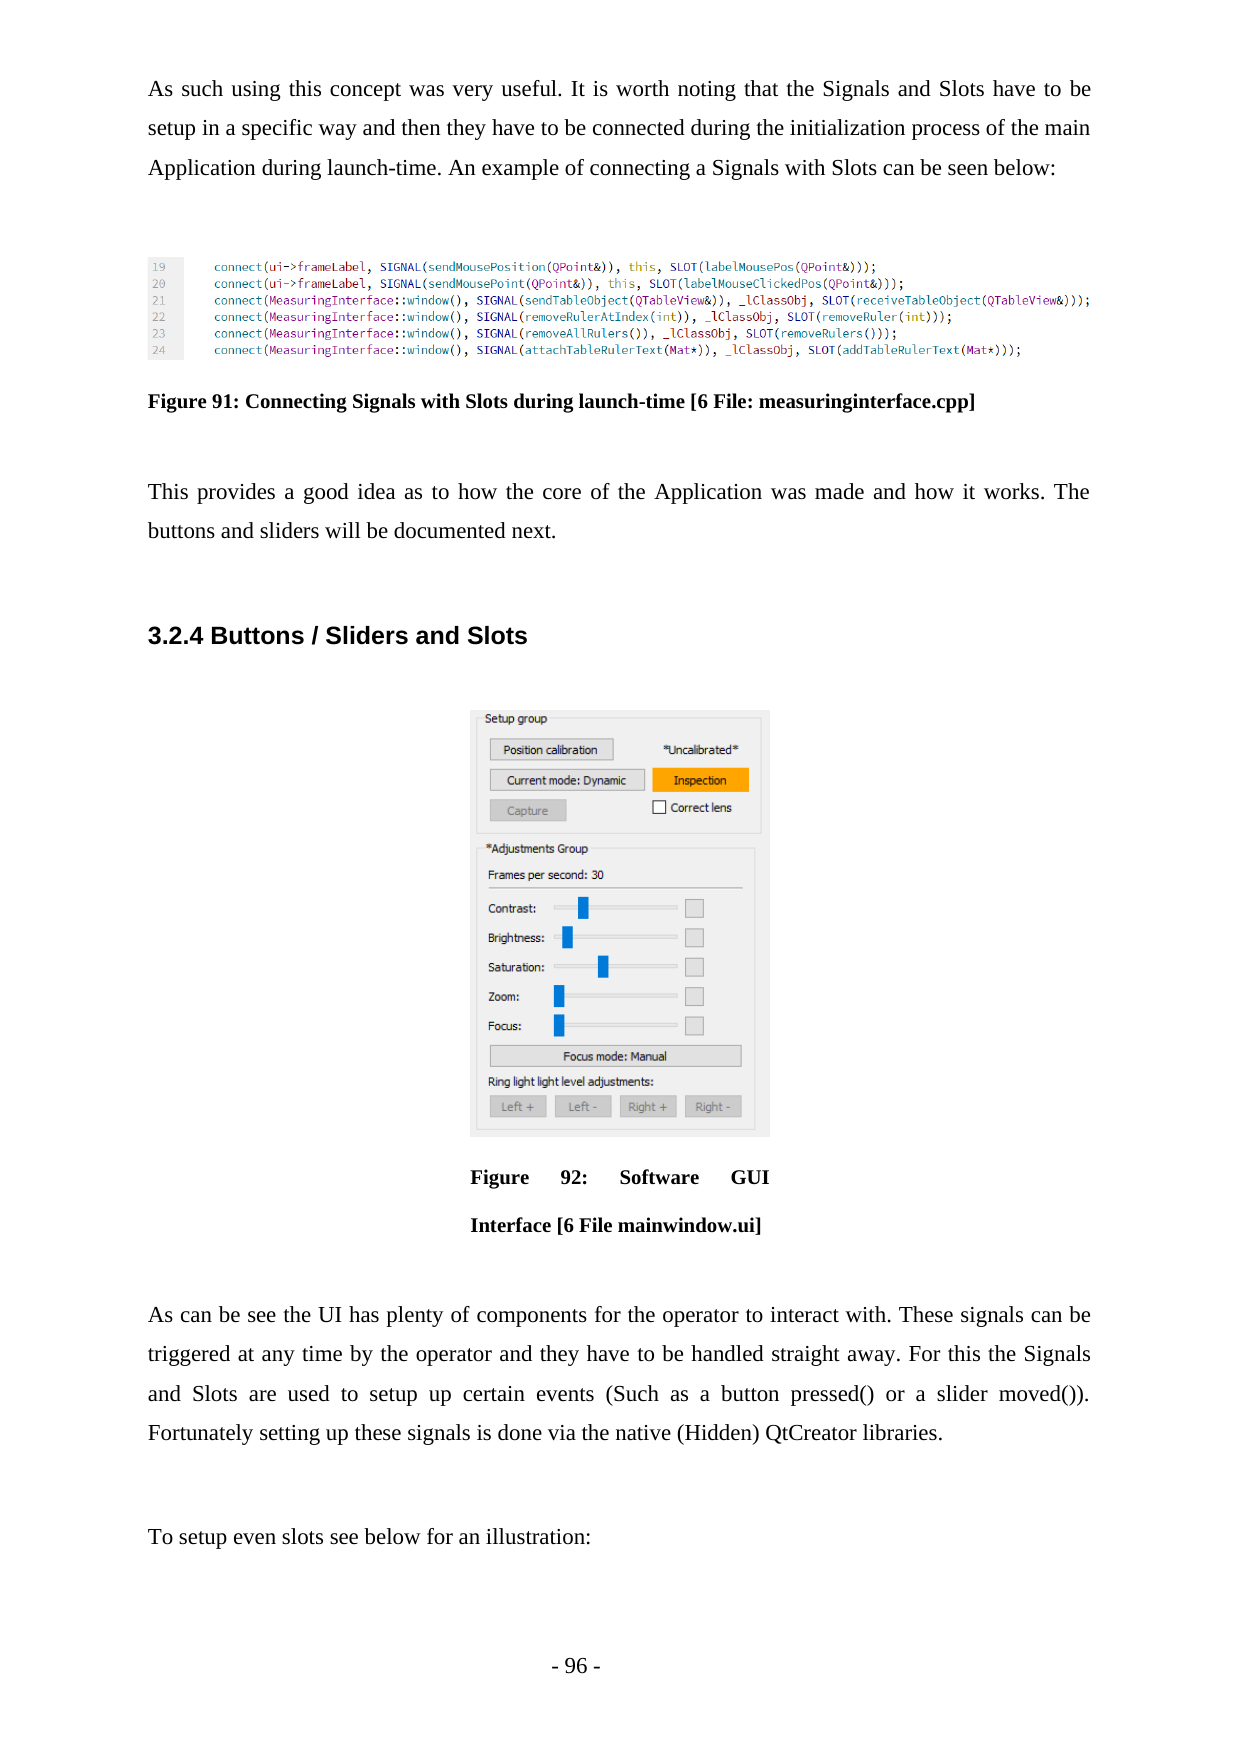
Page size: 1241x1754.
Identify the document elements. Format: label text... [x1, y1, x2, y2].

text To setup even slots see below for an illustration: [148, 1523, 1092, 1549]
text Figure 91: Connecting Signals with Slots during launch-time [6 File: measuringinterface.cpp] [148, 360, 1092, 413]
text Figure 92: Software GUI Interface [6 File mainwindow.ui] [470, 1137, 770, 1237]
picture [147, 257, 1093, 360]
text This provides a good idea as to how the core of the Application was made and how it works. The buttons and sliders will be documented next. [148, 478, 1092, 544]
text As can be see the UI has plenty of components for the operator to interact with. These signals can be triggered at any time by the operator and they have to be handled straight away. For this the Signals and Slots are used to setup up certain events (Such as a button pressed() or a slider moved()). Fortunately setting up these signals is done via the native (Hidden) QtCreator libraries. [148, 1301, 1092, 1445]
text As such using this concept was very useful. It is worth noting that the Signals and Slots have to be setup in a specific way and then they have to be connected during the initialization process of the main Application during launch-time. An example of connecting a Signals with Slots can be seen below: [148, 75, 1092, 180]
picture [470, 710, 770, 1137]
subtitle 3.2.4 Buttons / Sliders and Slots [148, 621, 1092, 650]
